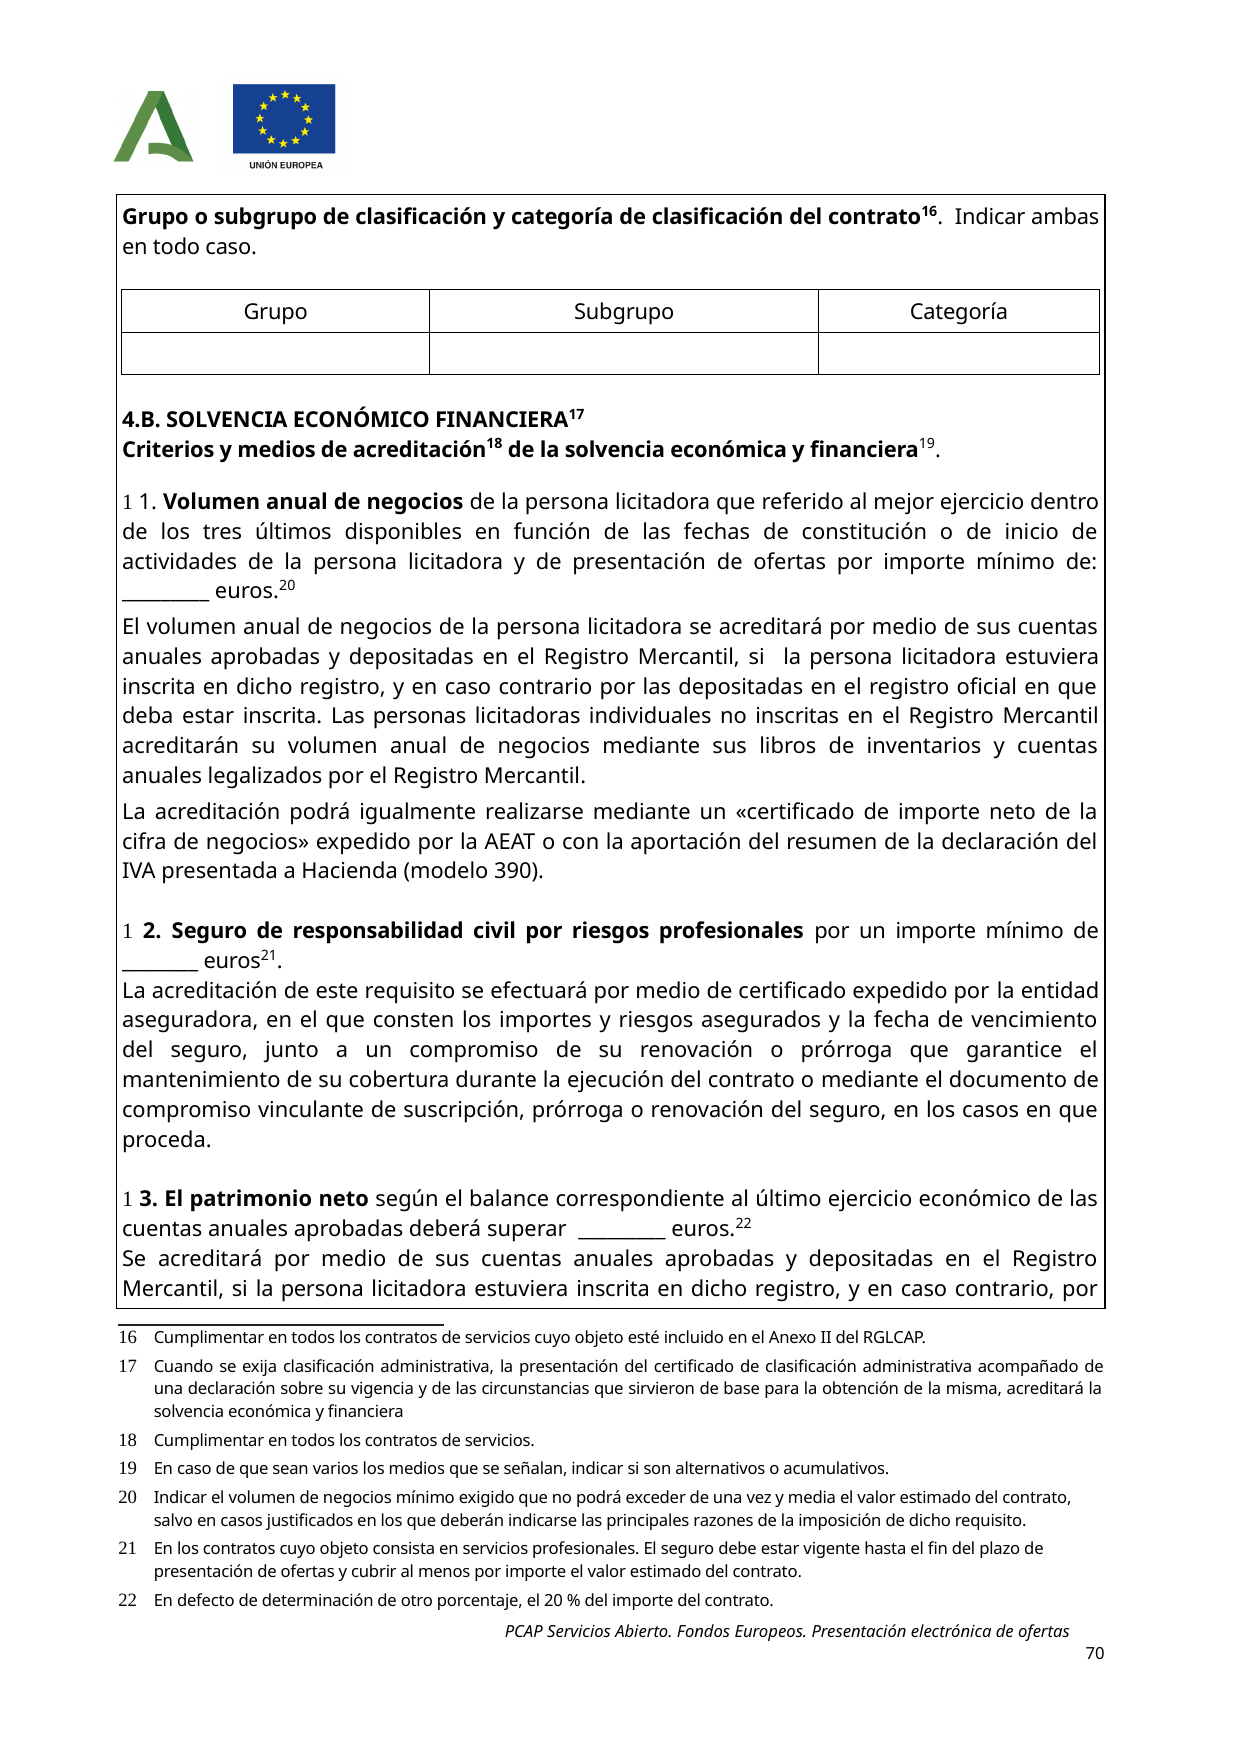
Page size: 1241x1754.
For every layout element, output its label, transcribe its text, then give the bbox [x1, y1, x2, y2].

table_cell [819, 333, 1099, 374]
table_header Categoría [819, 290, 1099, 332]
table_header Grupo o subgrupo de clasificación y categoría de clasificación del contrato. Indicar ambas en todo caso. 4.B. SOLVENCIA ECONÓMICO FINANCIERA Criterios y medios de acreditación de la solvencia económica y financiera.  1. Volumen anual de negocios de la persona licitadora que referido al mejor ejercicio dentro de los tres últimos disponibles en función de las fechas de constitución o de inicio de actividades de la persona licitadora y de presentación de ofertas por importe mínimo de: _________ euros. El volumen anual de negocios de la persona licitadora se acreditará por medio de sus cuentas anuales aprobadas y depositadas en el Registro Mercantil, si la persona licitadora estuviera inscrita en dicho registro, y en caso contrario por las depositadas en el registro oficial en que deba estar inscrita. Las personas licitadoras individuales no inscritas en el Registro Mercantil acreditarán su volumen anual de negocios mediante sus libros de inventarios y cuentas anuales legalizados por el Registro Mercantil. La acreditación podrá igualmente realizarse mediante un «certificado de importe neto de la cifra de negocios» expedido por la AEAT o con la aportación del resumen de la declaración del IVA presentada a Hacienda (modelo 390).  2. Seguro de responsabilidad civil por riesgos profesionales por un importe mínimo de ________ euros. La acreditación de este requisito se efectuará por medio de certificado expedido por la entidad aseguradora, en el que consten los importes y riesgos asegurados y la fecha de vencimiento del seguro, junto a un compromiso de su renovación o prórroga que garantice el mantenimiento de su cobertura durante la ejecución del contrato o mediante el documento de compromiso vinculante de suscripción, prórroga o renovación del seguro, en los casos en que proceda.  3. El patrimonio neto según el balance correspondiente al último ejercicio económico de las cuentas anuales aprobadas deberá superar _________ euros. Se acreditará por medio de sus cuentas anuales aprobadas y depositadas en el Registro Mercantil, si la persona licitadora estuviera inscrita en dicho registro, y en caso contrario, por [117, 195, 1104, 1308]
table_cell [122, 333, 429, 374]
picture [109, 86, 198, 166]
table_cell [430, 333, 818, 374]
picture [221, 78, 347, 176]
table_header Grupo [122, 290, 429, 332]
table_header Subgrupo [430, 290, 818, 332]
